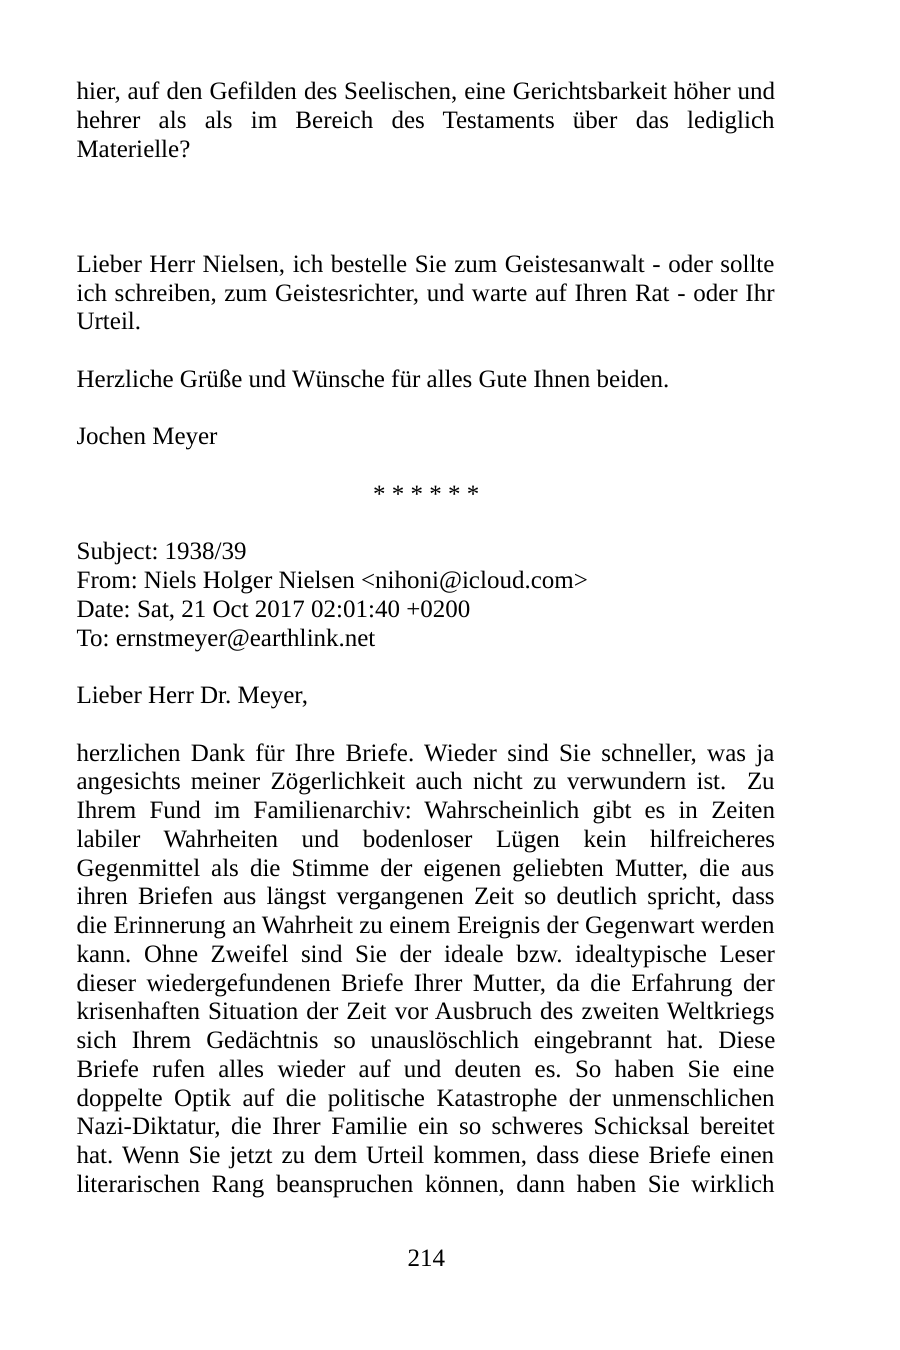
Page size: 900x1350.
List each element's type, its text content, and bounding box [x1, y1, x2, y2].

text Lieber Herr Dr. Meyer, [76, 680, 776, 709]
text Herzliche Grüße und Wünsche für alles Gute Ihnen beiden. [76, 364, 776, 393]
text Date: Sat, 21 Oct 2017 02:01:40 +0200 [76, 594, 776, 623]
text herzlichen Dank für Ihre Briefe. Wieder sind Sie schneller, was ja angesichts meiner Zögerlichkeit auch nicht zu verwundern ist. Zu Ihrem Fund im Familienarchiv: Wahrscheinlich gibt es in Zeiten labiler Wahrheiten und bodenloser Lügen kein hilfreicheres Gegenmittel als die Stimme der eigenen geliebten Mutter, die aus ihren Briefen aus längst vergangenen Zeit so deutlich spricht, dass die Erinnerung an Wahrheit zu einem Ereignis der Gegenwart werden kann. Ohne Zweifel sind Sie der ideale bzw. idealtypische Leser dieser wiedergefundenen Briefe Ihrer Mutter, da die Erfahrung der krisenhaften Situation der Zeit vor Ausbruch des zweiten Weltkriegs sich Ihrem Gedächtnis so unauslöschlich eingebrannt hat. Diese Briefe rufen alles wieder auf und deuten es. So haben Sie eine doppelte Optik auf die politische Katastrophe der unmenschlichen Nazi-Diktatur, die Ihrer Familie ein so schweres Schicksal bereitet hat. Wenn Sie jetzt zu dem Urteil kommen, dass diese Briefe einen literarischen Rang beanspruchen können, dann haben Sie wirklich [76, 738, 776, 1198]
text Lieber Herr Nielsen, ich bestelle Sie zum Geistesanwalt - oder sollte ich schreiben, zum Geistesrichter, und warte auf Ihren Rat - oder Ihr Urteil. [76, 249, 776, 335]
text Subject: 1938/39 [76, 536, 776, 565]
text hier, auf den Gefilden des Seelischen, eine Gerichtsbarkeit höher und hehrer als als im Bereich des Testaments über das lediglich Materielle? [76, 76, 776, 163]
text To: ernstmeyer@earthlink.net [76, 623, 776, 651]
text From: Niels Holger Nielsen <nihoni@icloud.com> [76, 565, 776, 594]
text * * * * * * [76, 479, 776, 508]
text Jochen Meyer [76, 421, 776, 450]
